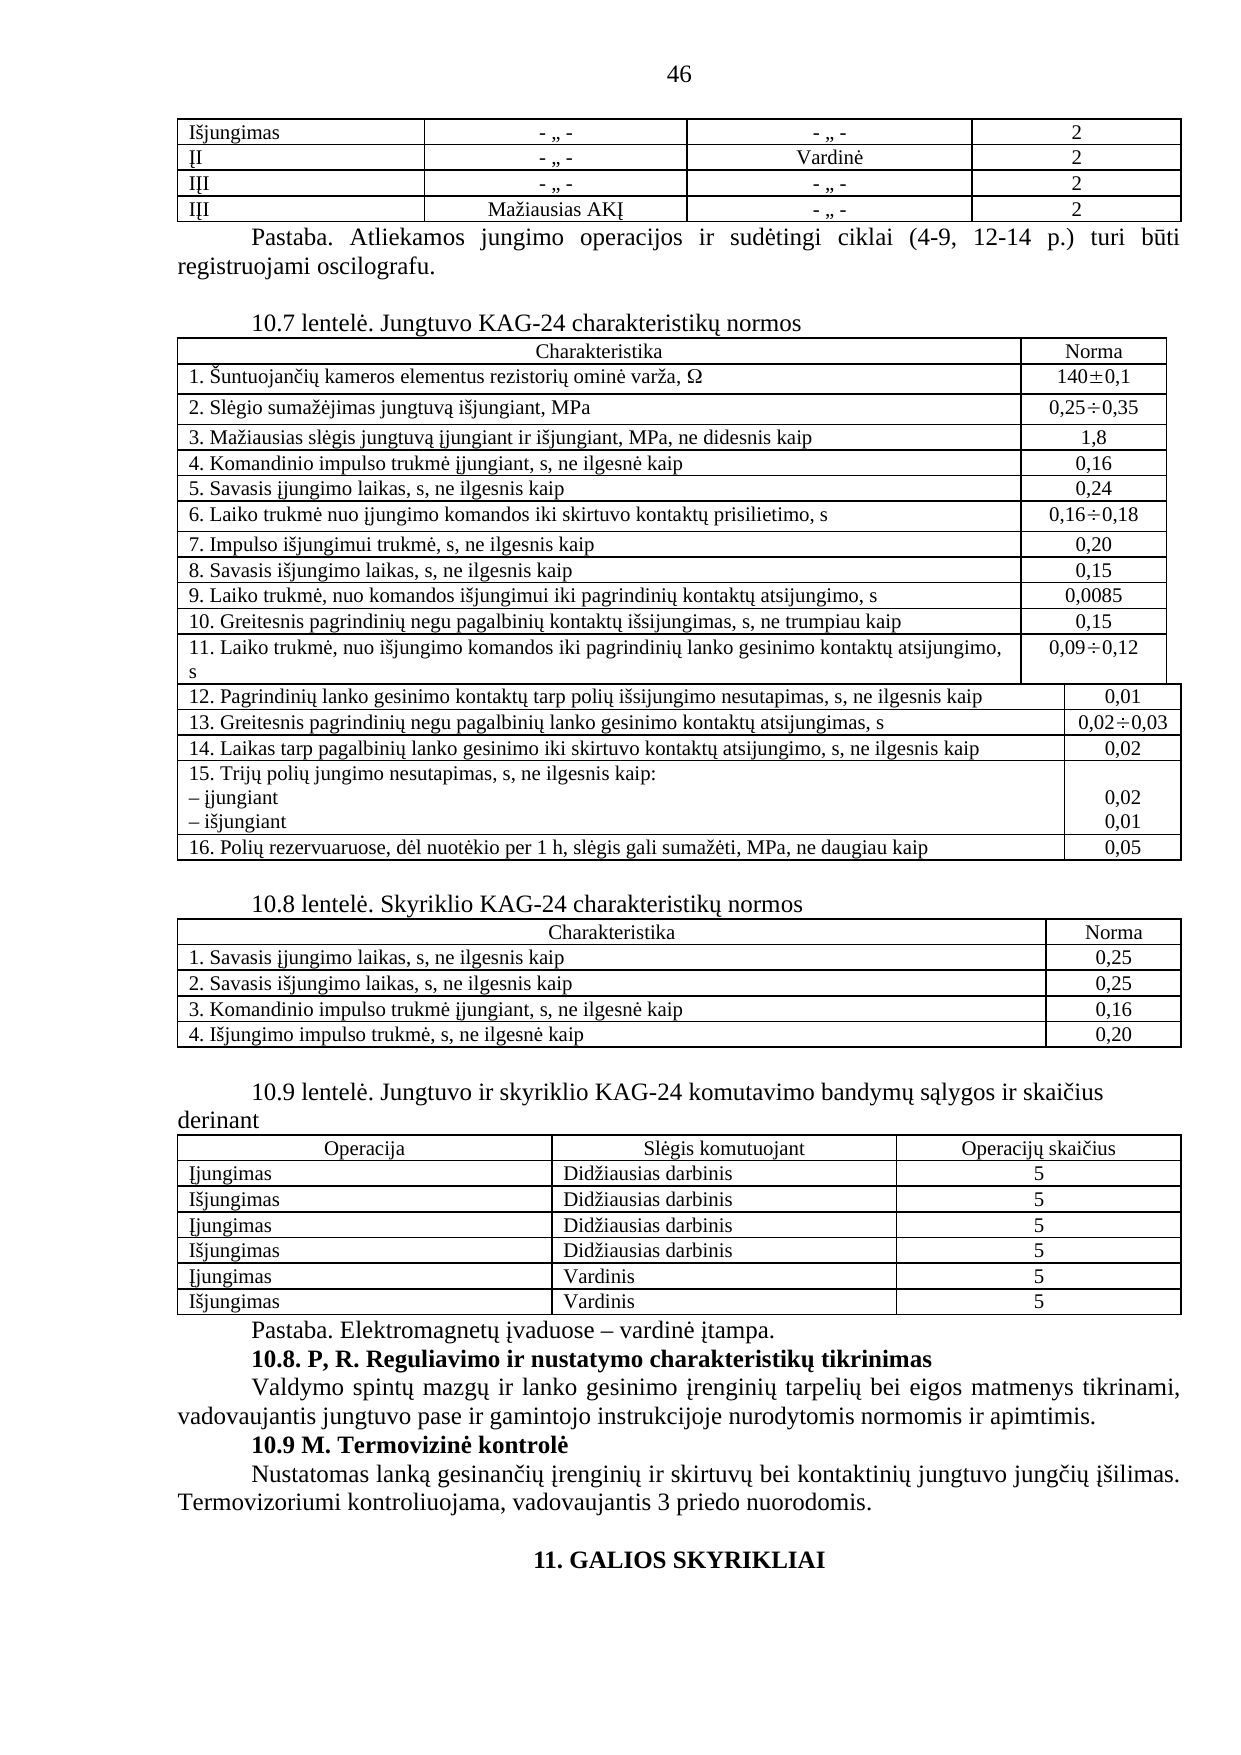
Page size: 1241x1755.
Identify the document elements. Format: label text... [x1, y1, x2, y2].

table_cell 0,02 [1065, 736, 1180, 760]
table_cell 5 [897, 1238, 1180, 1262]
table_cell 6. Laiko trukmė nuo įjungimo komandos iki skirtuvo kontaktų prisilietimo, s [178, 502, 1020, 531]
table_cell 0,25 [1047, 971, 1180, 995]
table_cell 5 [897, 1290, 1180, 1313]
table_cell Išjungimas [178, 1187, 551, 1211]
table_cell [1167, 608, 1181, 633]
table_cell 2. Slėgio sumažėjimas jungtuvą išjungiant, MPa [178, 395, 1020, 423]
table_header Slėgis komutuojant [553, 1136, 896, 1160]
table_cell 1. Savasis įjungimo laikas, s, ne ilgesnis kaip [178, 945, 1045, 969]
table_cell 5. Savasis įjungimo laikas, s, ne ilgesnis kaip [178, 476, 1020, 500]
table_cell Vardinė [688, 145, 971, 169]
table_cell 0,25 [1047, 945, 1180, 969]
table_cell 4. Išjungimo impulso trukmė, s, ne ilgesnė kaip [178, 1022, 1045, 1046]
table_cell [1167, 424, 1181, 449]
table_header Charakteristika [178, 920, 1045, 944]
text 10.9 M. Termovizinė kontrolė [177, 1430, 1181, 1459]
table_cell [1167, 363, 1181, 393]
table_cell 0,0085 [1022, 583, 1166, 607]
table_cell 0,020,03 [1065, 710, 1180, 734]
table_cell 3. Komandinio impulso trukmė įjungiant, s, ne ilgesnė kaip [178, 997, 1045, 1021]
text Valdymo spintų mazgų ir lanko gesinimo įrenginių tarpelių bei eigos matmenys tikrinami, vadovaujantis jungtuvo pase ir gamintojo instrukcijoje nurodytomis normomis ir apimtimis. [177, 1372, 1181, 1430]
table_cell - „ - [688, 120, 971, 144]
text 10.9 lentelė. Jungtuvo ir skyriklio KAG-24 komutavimo bandymų sąlygos ir skaičius derinant [177, 1077, 1181, 1134]
table_cell 0,090,12 [1022, 635, 1166, 683]
table_cell 13. Greitesnis pagrindinių negu pagalbinių lanko gesinimo kontaktų atsijungimas, s [178, 710, 1064, 734]
table_header Norma [1022, 339, 1166, 363]
table_cell 7. Impulso išjungimui trukmė, s, ne ilgesnis kaip [178, 532, 1020, 556]
table_cell 15. Trijų polių jungimo nesutapimas, s, ne ilgesnis kaip: – įjungiant – išjungiant [178, 761, 1064, 833]
table_cell Mažiausias AKĮ [425, 197, 686, 221]
table_cell 0,15 [1022, 609, 1166, 633]
table_cell 5 [897, 1161, 1180, 1185]
table_cell 1,8 [1022, 425, 1166, 449]
text 11. GALIOS SKYRIKLIAI [177, 1545, 1181, 1574]
table_cell 0,16 [1047, 997, 1180, 1021]
table_cell Vardinis [553, 1290, 896, 1313]
table_cell 2 [973, 197, 1180, 221]
table_cell Išjungimas [178, 120, 424, 144]
text 10.8. P, R. Reguliavimo ir nustatymo charakteristikų tikrinimas [177, 1344, 1181, 1372]
table_cell 0,20 [1047, 1022, 1180, 1046]
table_cell Įjungimas [178, 1264, 551, 1288]
table_cell 10. Greitesnis pagrindinių negu pagalbinių kontaktų išsijungimas, s, ne trumpiau kaip [178, 609, 1020, 633]
text 10.8 lentelė. Skyriklio KAG-24 charakteristikų normos [177, 889, 1181, 918]
table_cell Išjungimas [178, 1238, 551, 1262]
table_cell Didžiausias darbinis [553, 1161, 896, 1185]
table_cell [1167, 582, 1181, 607]
table_cell - „ - [425, 120, 686, 144]
table_cell [1167, 449, 1181, 475]
table_cell [1167, 633, 1181, 683]
table_cell 1400,1 [1022, 365, 1166, 393]
table_header Charakteristika [178, 339, 1020, 363]
table_header Operacija [178, 1136, 551, 1160]
table_cell Įjungimas [178, 1213, 551, 1237]
table_cell 0,02 0,01 [1065, 761, 1180, 833]
table_cell 0,01 [1065, 685, 1180, 708]
table_cell [1167, 475, 1181, 500]
text Pastaba. Elektromagnetų įvaduose – vardinė įtampa. [177, 1315, 1181, 1344]
table_cell 0,250,35 [1022, 395, 1166, 423]
table_cell 16. Polių rezervuaruose, dėl nuotėkio per 1 h, slėgis gali sumažėti, MPa, ne daugiau kaip [178, 835, 1064, 859]
table_cell 11. Laiko trukmė, nuo išjungimo komandos iki pagrindinių lanko gesinimo kontaktų atsijungimo, s [178, 635, 1020, 683]
table_cell 0,24 [1022, 476, 1166, 500]
table_cell 14. Laikas tarp pagalbinių lanko gesinimo iki skirtuvo kontaktų atsijungimo, s, ne ilgesnis kaip [178, 736, 1064, 760]
table_cell Įjungimas [178, 1161, 551, 1185]
table_cell - „ - [425, 171, 686, 195]
table_cell Didžiausias darbinis [553, 1213, 896, 1237]
table_cell - „ - [425, 145, 686, 169]
table_cell 0,160,18 [1022, 502, 1166, 531]
table_cell 4. Komandinio impulso trukmė įjungiant, s, ne ilgesnė kaip [178, 451, 1020, 475]
table_cell [1167, 531, 1181, 556]
table_cell 5 [897, 1213, 1180, 1237]
table_cell 2. Savasis išjungimo laikas, s, ne ilgesnis kaip [178, 971, 1045, 995]
text Pastaba. Atliekamos jungimo operacijos ir sudėtingi ciklai (4-9, 12-14 p.) turi būti registruojami oscilografu. [177, 222, 1181, 280]
table_cell 0,20 [1022, 532, 1166, 556]
table_cell Išjungimas [178, 1290, 551, 1313]
table_cell 0,16 [1022, 451, 1166, 475]
table_cell - „ - [688, 197, 971, 221]
table_header Operacijų skaičius [897, 1136, 1180, 1160]
text Nustatomas lanką gesinančių įrenginių ir skirtuvų bei kontaktinių jungtuvo jungčių įšilimas. Termovizoriumi kontroliuojama, vadovaujantis 3 priedo nuorodomis. [177, 1459, 1181, 1516]
table_cell 2 [973, 120, 1180, 144]
table_cell [1167, 556, 1181, 582]
table_cell [1167, 393, 1181, 423]
table_cell Vardinis [553, 1264, 896, 1288]
table_cell [1167, 500, 1181, 531]
table_cell 2 [973, 145, 1180, 169]
table_cell 5 [897, 1187, 1180, 1211]
table_cell 0,15 [1022, 558, 1166, 582]
table_cell Didžiausias darbinis [553, 1187, 896, 1211]
table_cell 5 [897, 1264, 1180, 1288]
table_header [1167, 337, 1181, 363]
table_cell - „ - [688, 171, 971, 195]
table_cell ĮI [178, 145, 424, 169]
table_cell 12. Pagrindinių lanko gesinimo kontaktų tarp polių išsijungimo nesutapimas, s, ne ilgesnis kaip [178, 685, 1064, 708]
table_cell 9. Laiko trukmė, nuo komandos išjungimui iki pagrindinių kontaktų atsijungimo, s [178, 583, 1020, 607]
text 10.7 lentelė. Jungtuvo KAG-24 charakteristikų normos [177, 308, 1181, 337]
table_cell IĮI [178, 197, 424, 221]
table_cell 8. Savasis išjungimo laikas, s, ne ilgesnis kaip [178, 558, 1020, 582]
table_cell 3. Mažiausias slėgis jungtuvą įjungiant ir išjungiant, MPa, ne didesnis kaip [178, 425, 1020, 449]
table_cell Didžiausias darbinis [553, 1238, 896, 1262]
table_header Norma [1047, 920, 1180, 944]
table_cell 2 [973, 171, 1180, 195]
table_cell IĮI [178, 171, 424, 195]
table_cell 1. Šuntuojančių kameros elementus rezistorių ominė varža,  [178, 365, 1020, 393]
table_cell 0,05 [1065, 835, 1180, 859]
